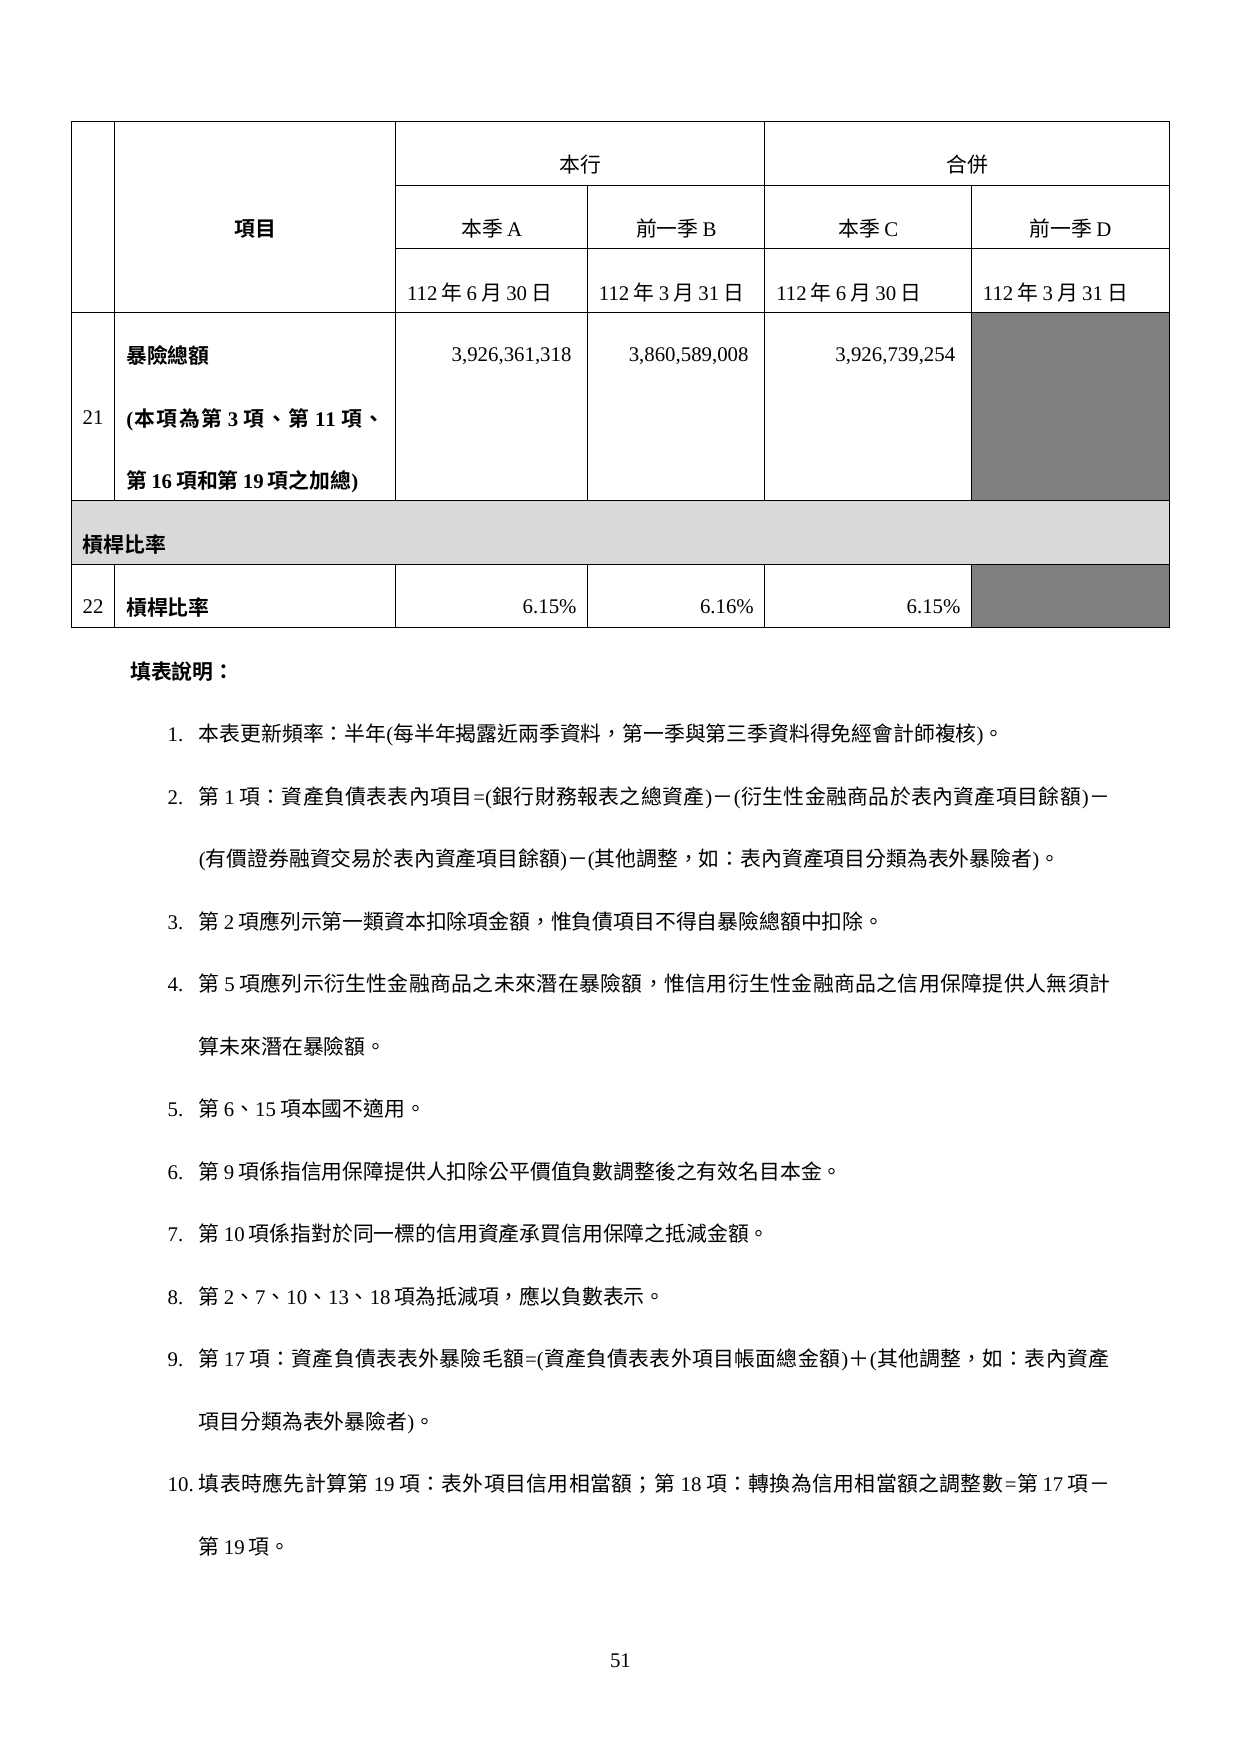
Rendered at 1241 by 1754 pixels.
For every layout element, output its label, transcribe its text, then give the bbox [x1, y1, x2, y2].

table_cell 6.16% [588, 565, 764, 627]
table_header 項目 [115, 122, 395, 312]
table_cell 112年3月31日 [972, 249, 1169, 312]
table_cell 21 [72, 313, 114, 500]
table_header 合併 [765, 122, 1169, 184]
table_cell 前一季D [972, 186, 1169, 248]
list 第9項係指信用保障提供人扣除公平價值負數調整後之有效名目本金。 [167, 1128, 1110, 1191]
table_cell 槓桿比率 [115, 565, 395, 627]
table_cell 112年6月30日 [765, 249, 971, 312]
table_cell 3,860,589,008 [588, 313, 764, 500]
list 填表時應先計算第19項：表外項目信用相當額；第18項：轉換為信用相當額之調整數=第17項－第19項。 [167, 1441, 1110, 1566]
table_cell 槓桿比率 [72, 501, 1169, 564]
table_header 本行 [396, 122, 764, 184]
table_cell 本季C [765, 186, 971, 248]
table_cell 3,926,361,318 [396, 313, 587, 500]
list 第5項應列示衍生性金融商品之未來潛在暴險額，惟信用衍生性金融商品之信用保障提供人無須計算未來潛在暴險額。 [167, 941, 1110, 1066]
table_cell 本季A [396, 186, 587, 248]
table_cell 112年3月31日 [588, 249, 764, 312]
table_cell 前一季B [588, 186, 764, 248]
table_cell 3,926,739,254 [765, 313, 971, 500]
list 第2、7、10、13、18項為抵減項，應以負數表示。 [167, 1253, 1110, 1316]
table_header [72, 122, 114, 312]
table_cell [972, 313, 1169, 500]
list 第2項應列示第一類資本扣除項金額，惟負債項目不得自暴險總額中扣除。 [167, 878, 1110, 941]
table_cell 112年6月30日 [396, 249, 587, 312]
text 填表說明： [130, 628, 1110, 691]
list 第1項：資產負債表表內項目=(銀行財務報表之總資產)－(衍生性金融商品於表內資產項目餘額)－(有價證券融資交易於表內資產項目餘額)－(其他調整，如：表內資產項目分類為表外暴險者)。 [167, 753, 1110, 878]
list 第17項：資產負債表表外暴險毛額=(資產負債表表外項目帳面總金額)＋(其他調整，如：表內資產項目分類為表外暴險者)。 [167, 1316, 1110, 1441]
table_cell [972, 565, 1169, 627]
list 本表更新頻率：半年(每半年揭露近兩季資料，第一季與第三季資料得免經會計師複核)。 [167, 691, 1110, 753]
table_cell 6.15% [765, 565, 971, 627]
table_cell 6.15% [396, 565, 587, 627]
table_cell 暴險總額 (本項為第3項、第11項、第16項和第19項之加總) [115, 313, 395, 500]
list 第6、15項本國不適用。 [167, 1066, 1110, 1128]
table_cell 22 [72, 565, 114, 627]
list 第10項係指對於同一標的信用資產承買信用保障之抵減金額。 [167, 1191, 1110, 1253]
